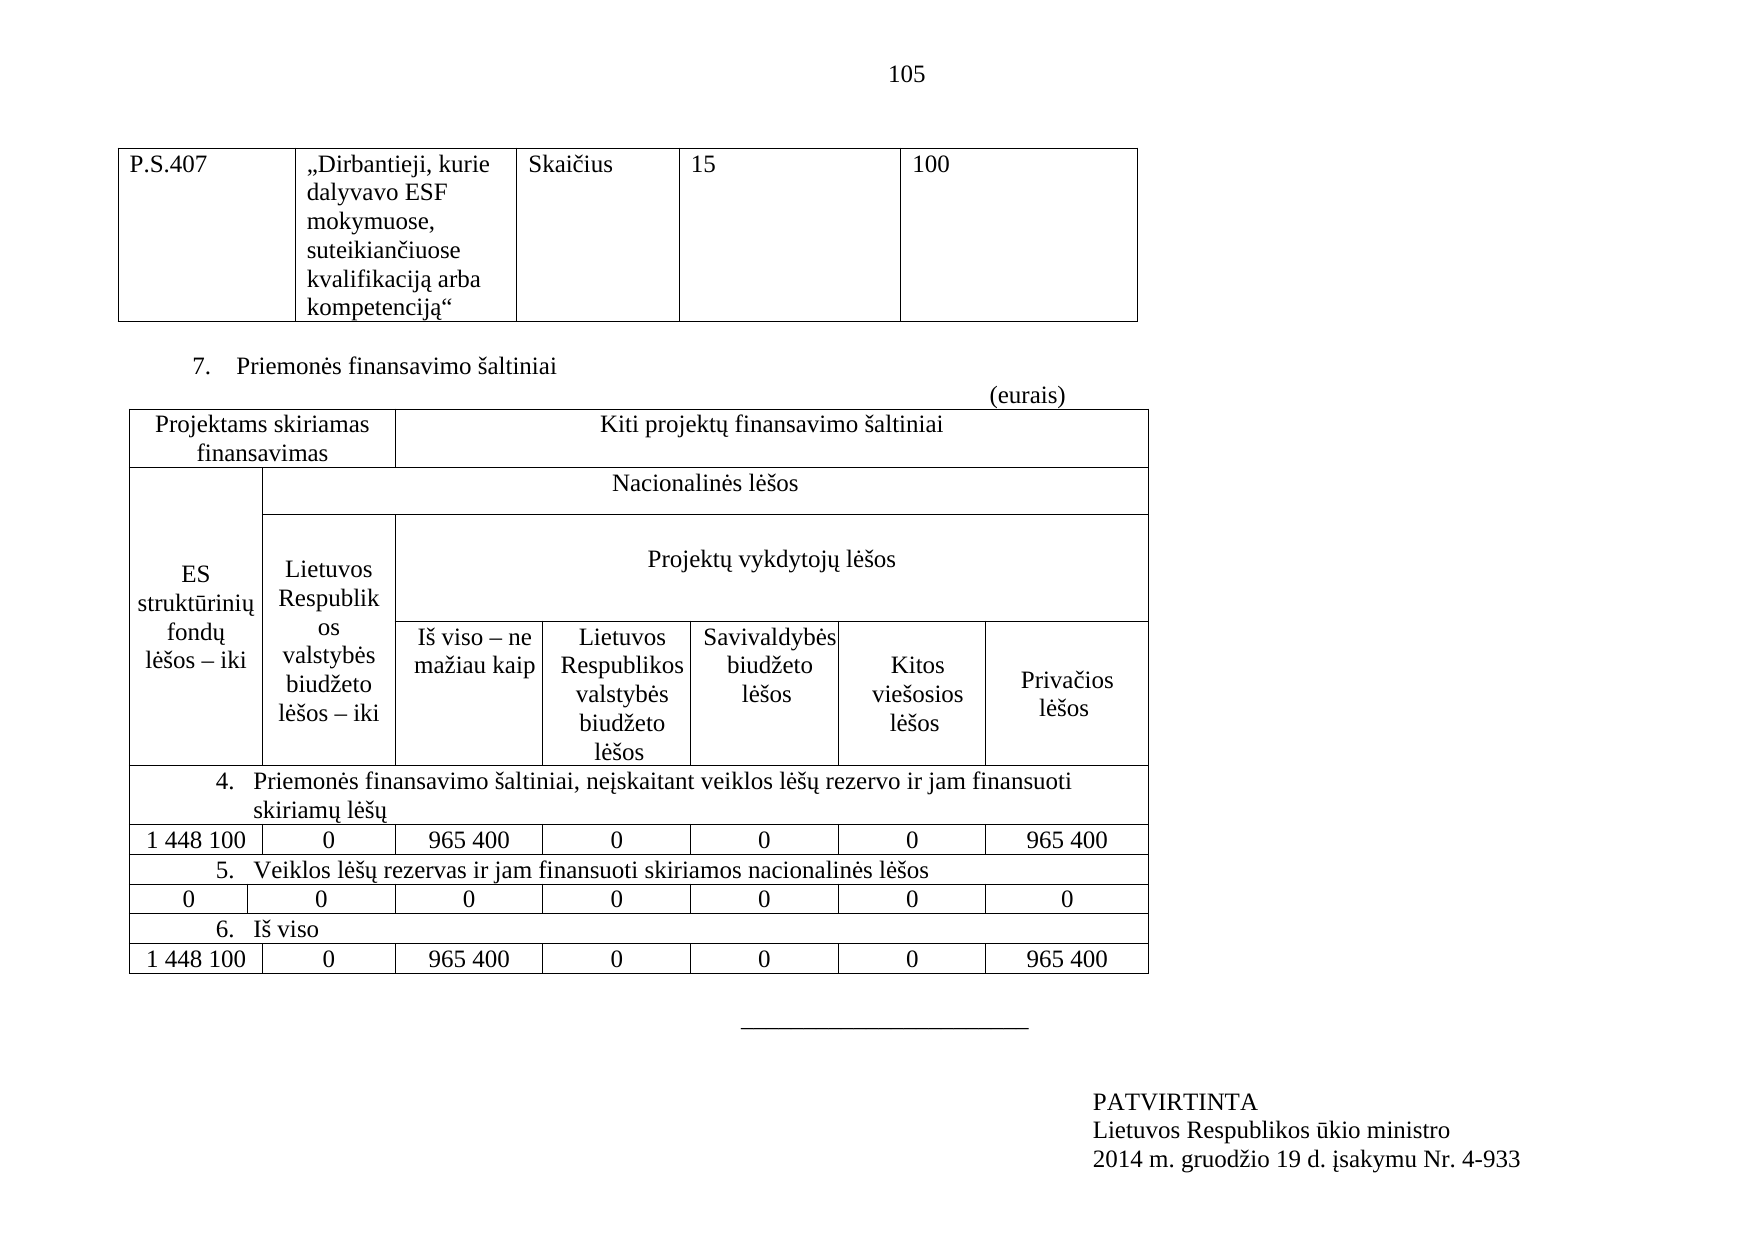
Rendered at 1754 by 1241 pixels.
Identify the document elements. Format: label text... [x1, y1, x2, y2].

table_cell 965 400 [986, 825, 1148, 854]
table_cell 0 [263, 825, 395, 854]
table_cell Lietuvos Respublikos valstybės biudžeto lėšos – iki [263, 515, 395, 765]
table_cell 1 448 100 [130, 944, 262, 973]
table_cell 0 [396, 885, 542, 913]
table_cell 4. Priemonės finansavimo šaltiniai, neįskaitant veiklos lėšų rezervo ir jam finansuoti skiriamų lėšų [130, 766, 1148, 824]
table_cell 0 [691, 885, 838, 913]
table_cell 0 [543, 825, 690, 854]
table_cell Kitos viešosios lėšos [839, 622, 985, 765]
table_cell Skaičius [517, 149, 679, 321]
text _______________________ [118, 1003, 1417, 1031]
table_cell 0 [839, 885, 985, 913]
text 2014 m. gruodžio 19 d. įsakymu Nr. 4-933 [694, 1144, 1695, 1173]
table_cell 0 [543, 944, 690, 973]
table_cell 0 [839, 825, 985, 854]
table_cell 100 [901, 149, 1137, 321]
table_cell 0 [263, 944, 395, 973]
text 7. Priemonės finansavimo šaltiniai [192, 351, 1695, 380]
table_cell Projektų vykdytojų lėšos [396, 515, 1148, 621]
table_cell Lietuvos Respublikos valstybės biudžeto lėšos [543, 622, 690, 765]
table_cell 15 [680, 149, 900, 321]
table_cell Privačios lėšos [986, 622, 1148, 765]
table_cell 6. Iš viso [130, 914, 1148, 943]
table_cell ES struktūrinių fondų lėšos – iki [130, 468, 262, 765]
table_cell 1 448 100 [130, 825, 262, 854]
table_cell 0 [691, 825, 838, 854]
table_cell Iš viso – ne mažiau kaip [396, 622, 542, 765]
text Lietuvos Respublikos ūkio ministro [694, 1115, 1695, 1144]
text (eurais) [118, 380, 1417, 408]
text PATVIRTINTA [635, 1087, 1695, 1115]
table_cell 5. Veiklos lėšų rezervas ir jam finansuoti skiriamos nacionalinės lėšos [130, 855, 1148, 883]
table_header Projektams skiriamas finansavimas [130, 410, 395, 467]
table_cell P.S.407 [119, 149, 295, 321]
table_cell 965 400 [986, 944, 1148, 973]
table_cell 0 [691, 944, 838, 973]
table_cell 0 [130, 885, 247, 913]
table_cell 965 400 [396, 825, 542, 854]
table_cell 0 [248, 885, 395, 913]
table_cell Nacionalinės lėšos [263, 468, 1148, 514]
table_cell 0 [543, 885, 690, 913]
table_cell 0 [986, 885, 1148, 913]
table_cell 0 [839, 944, 985, 973]
table_cell Savivaldybės biudžeto lėšos [691, 622, 838, 765]
table_cell „Dirbantieji, kurie dalyvavo ESF mokymuose, suteikiančiuose kvalifikaciją arba kompetenciją“ [296, 149, 516, 321]
table_cell 965 400 [396, 944, 542, 973]
table_header Kiti projektų finansavimo šaltiniai [396, 410, 1148, 467]
